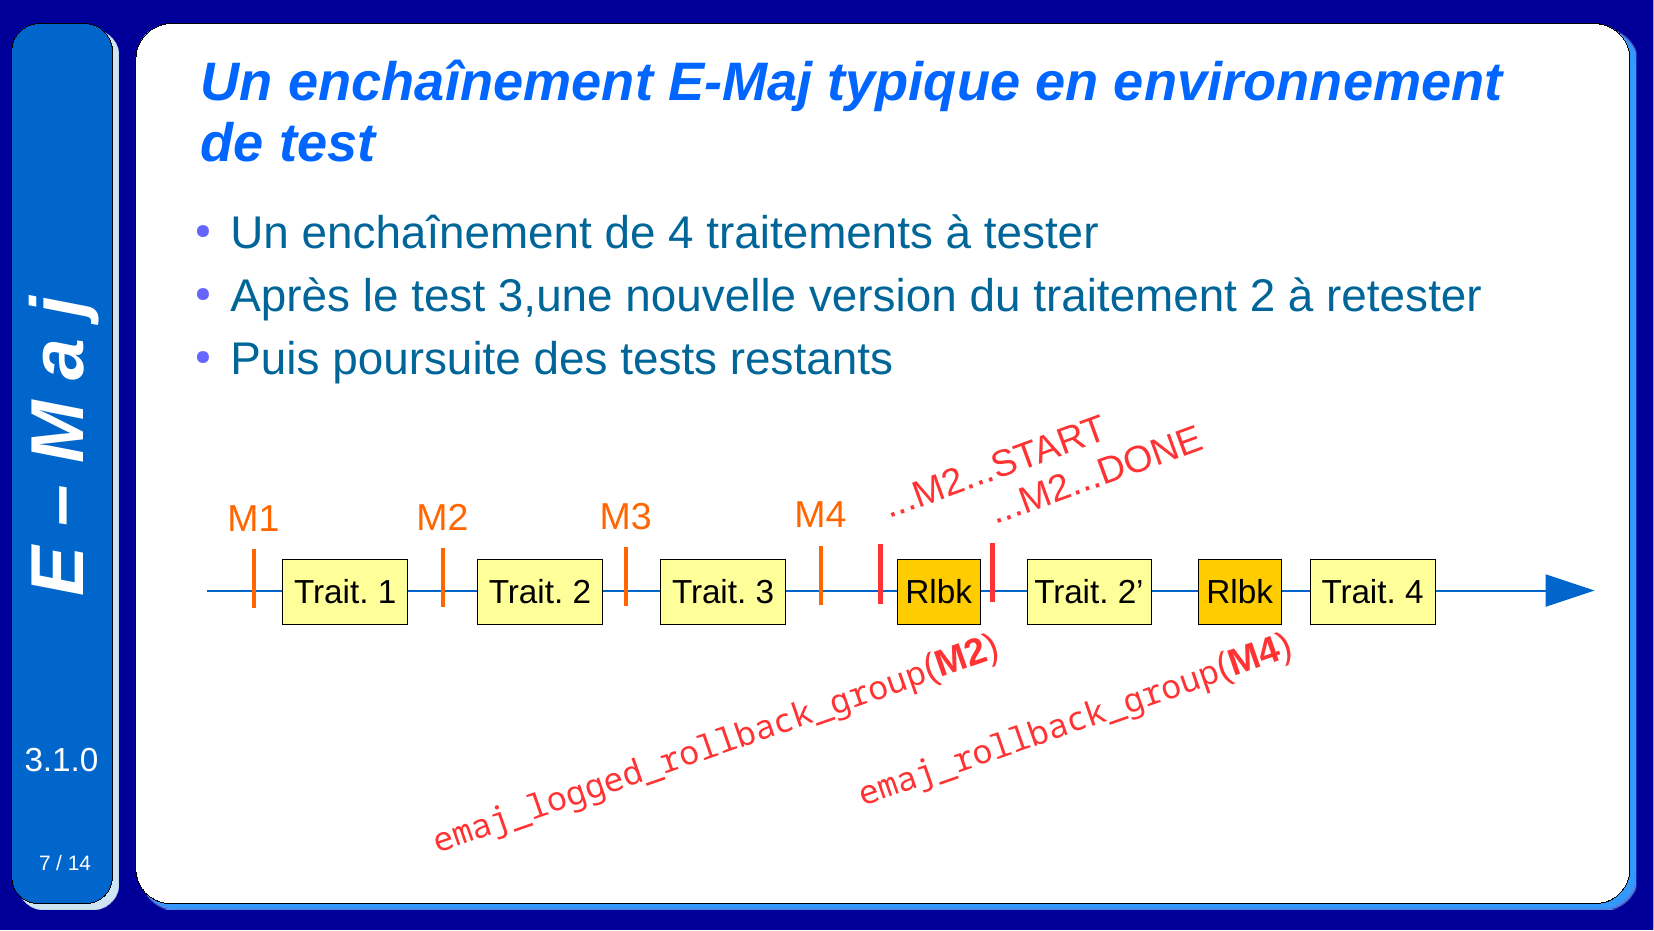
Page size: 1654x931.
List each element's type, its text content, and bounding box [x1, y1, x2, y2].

text_box Trait. 4 [1310, 559, 1436, 625]
text_box ...M2...DONE [967, 404, 1225, 545]
text_box Rlbk [897, 559, 981, 625]
text_box emaj_logged_rollback_group(M2) [409, 610, 1025, 884]
text_box ...M2...START [860, 394, 1123, 539]
text_box Trait. 3 [660, 559, 786, 625]
text_box Rlbk [1198, 559, 1282, 625]
text_box M1 [212, 490, 295, 547]
list Un enchaînement de 4 traitements à tester Après le test 3,une nouvelle version du traitement 2 à retester Puis poursuite des tests restants [177, 206, 1587, 385]
text_box Trait. 2 [477, 559, 603, 625]
text_box emaj_rollback_group(M4) [834, 609, 1318, 837]
text_box Trait. 1 [282, 559, 408, 625]
text_box M2 [401, 488, 484, 546]
text_box Trait. 2’ [1027, 559, 1152, 625]
text_box M3 [584, 487, 667, 545]
title Un enchaînement E-Maj typique en environnement de test [200, 34, 1575, 191]
text_box M4 [779, 486, 862, 544]
